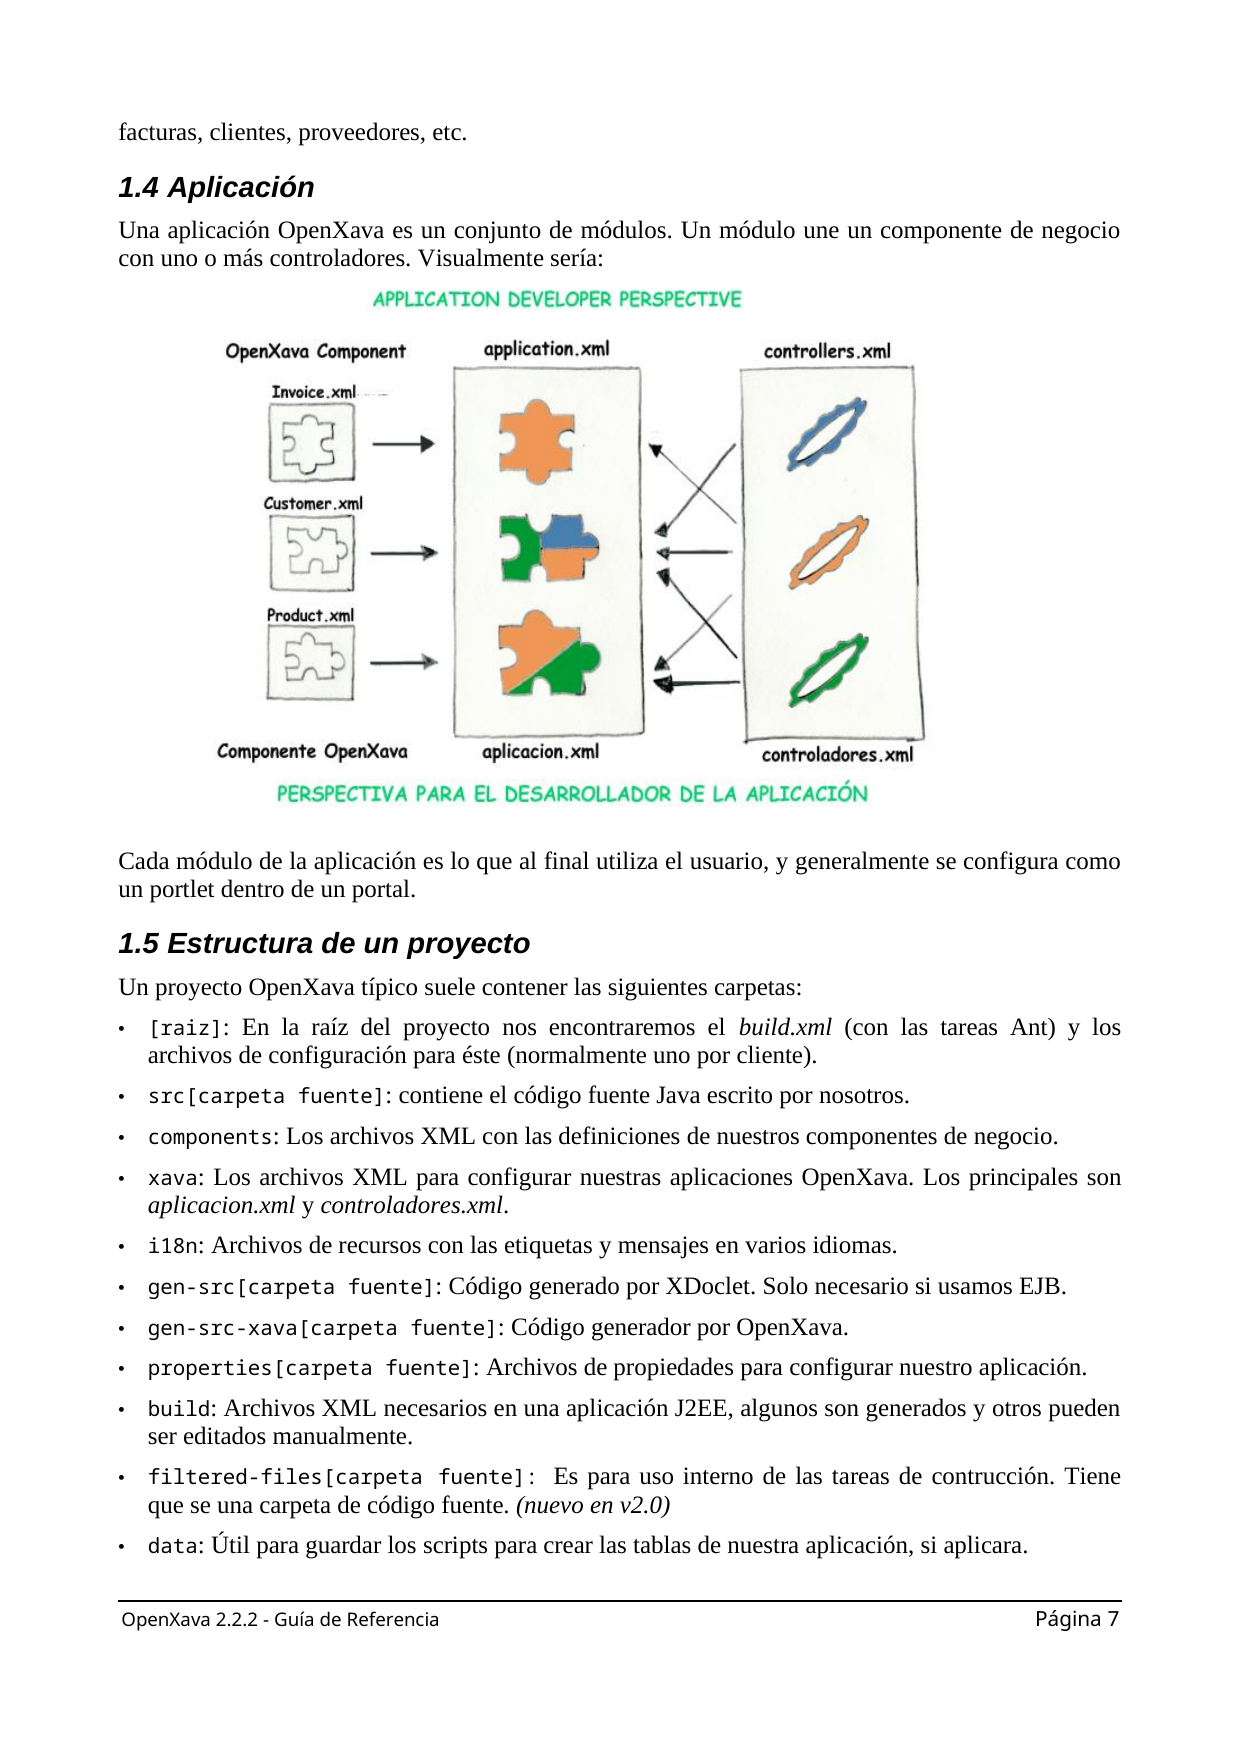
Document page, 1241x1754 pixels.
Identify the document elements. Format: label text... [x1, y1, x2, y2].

list gen-src[carpeta fuente]: Código generado por XDoclet. Solo necesario si usamos EJB. [118, 1272, 1122, 1300]
list [raiz]: En la raíz del proyecto nos encontraremos el build.xml (con las tareas Ant) y los archivos de configuración para éste (normalmente uno por cliente). [118, 1013, 1122, 1069]
text Un proyecto OpenXava típico suele contener las siguientes carpetas: [118, 973, 1122, 1000]
list properties[carpeta fuente]: Archivos de propiedades para configurar nuestro aplicación. [118, 1353, 1122, 1382]
list build: Archivos XML necesarios en una aplicación J2EE, algunos son generados y otros pueden ser editados manualmente. [118, 1394, 1122, 1450]
picture [205, 271, 991, 807]
list components: Los archivos XML con las definiciones de nuestros componentes de negocio. [118, 1122, 1122, 1150]
text facturas, clientes, proveedores, etc. [118, 118, 1122, 146]
text Cada módulo de la aplicación es lo que al final utiliza el usuario, y generalmente se configura como un portlet dentro de un portal. [118, 847, 1122, 902]
list xava: Los archivos XML para configurar nuestras aplicaciones OpenXava. Los principales son aplicacion.xml y controladores.xml. [118, 1163, 1122, 1219]
list filtered-files[carpeta fuente]: Es para uso interno de las tareas de contrucción. Tiene que se una carpeta de código fuente. (nuevo en v2.0) [118, 1462, 1122, 1518]
list gen-src-xava[carpeta fuente]: Código generador por OpenXava. [118, 1313, 1122, 1341]
list i18n: Archivos de recursos con las etiquetas y mensajes en varios idiomas. [118, 1231, 1122, 1259]
text Una aplicación OpenXava es un conjunto de módulos. Un módulo une un componente de negocio con uno o más controladores. Visualmente sería: [118, 216, 1122, 271]
list data: Útil para guardar los scripts para crear las tablas de nuestra aplicación, si aplicara. [118, 1531, 1122, 1559]
subtitle Aplicación [118, 171, 1122, 203]
subtitle Estructura de un proyecto [118, 927, 1122, 960]
list src[carpeta fuente]: contiene el código fuente Java escrito por nosotros. [118, 1081, 1122, 1109]
